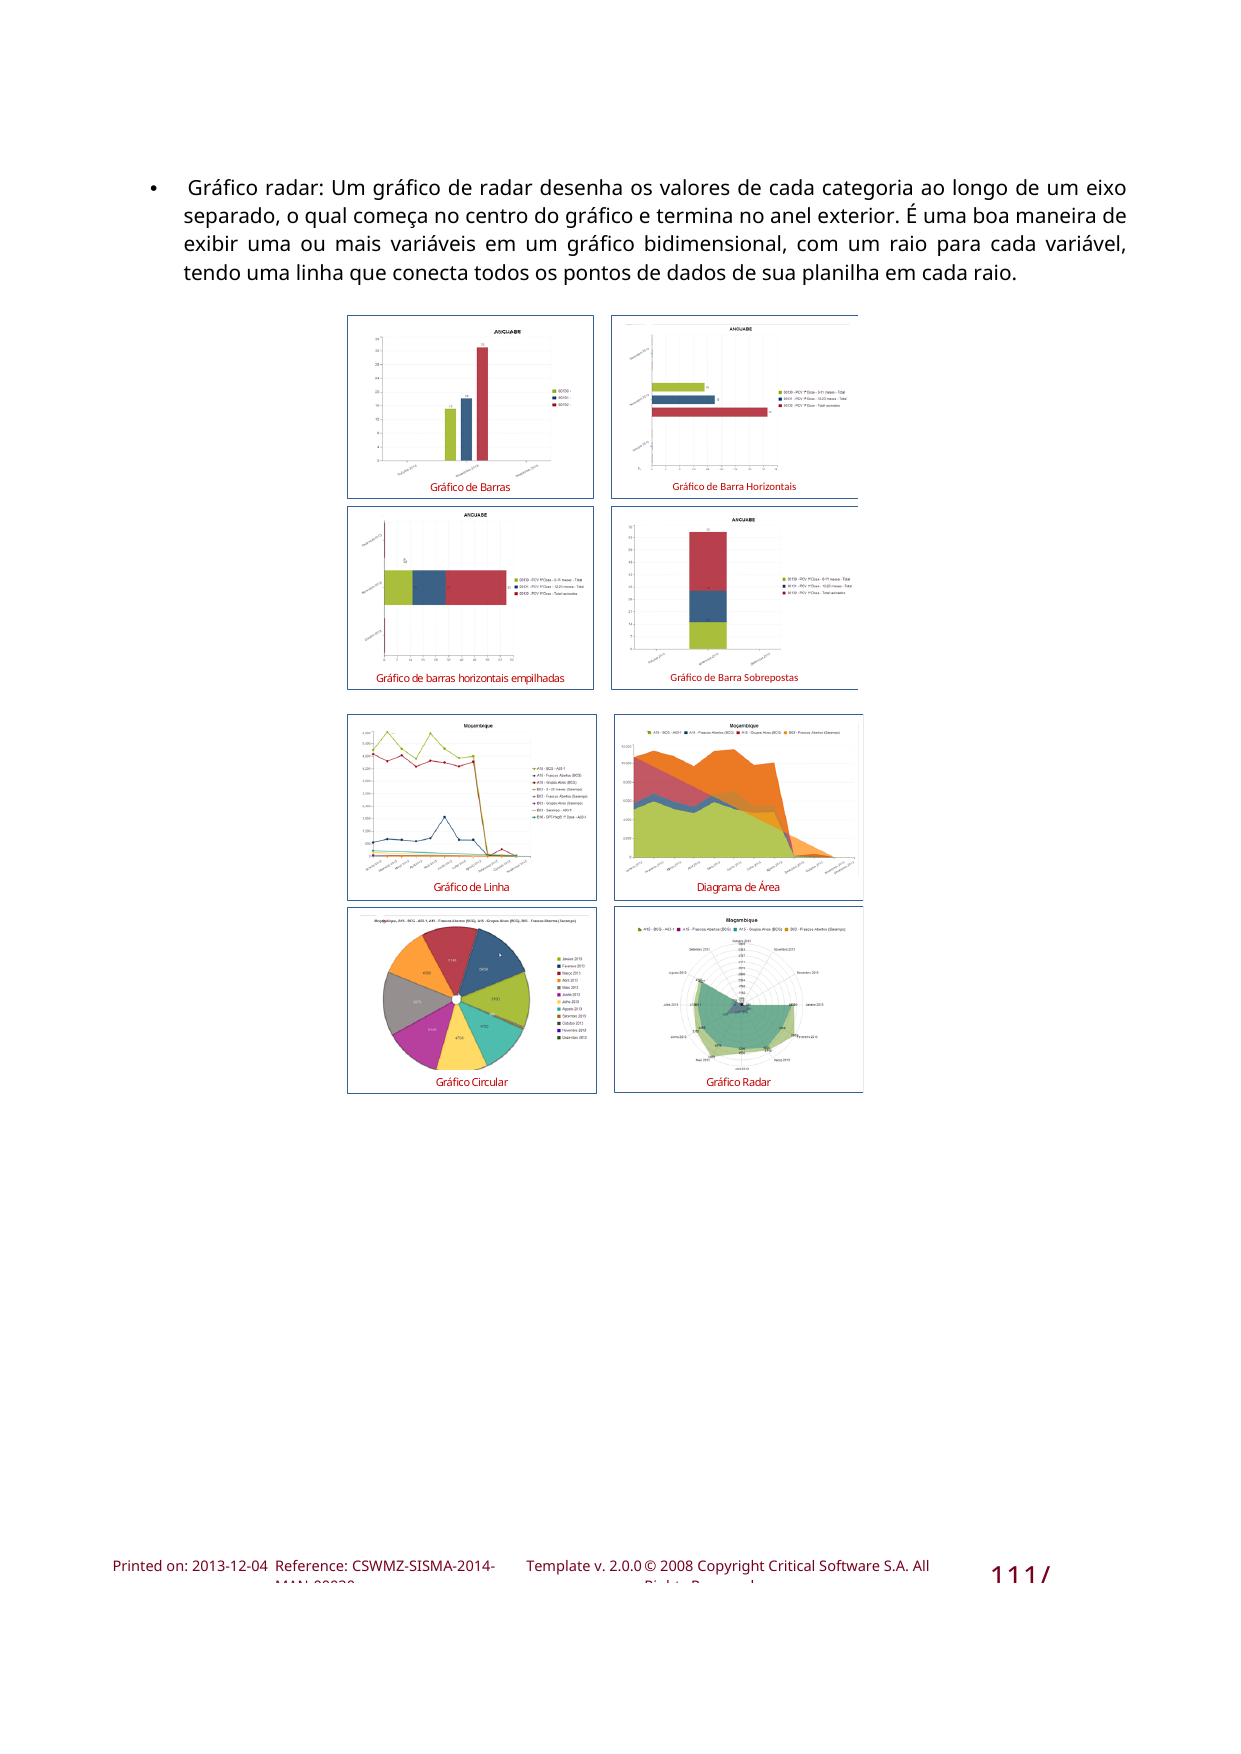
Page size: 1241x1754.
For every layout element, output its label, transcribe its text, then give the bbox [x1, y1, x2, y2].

list Gráfico radar: Um gráfico de radar desenha os valores de cada categoria ao longo de um eixo separado, o qual começa no centro do gráfico e termina no anel exterior. É uma boa maneira de exibir uma ou mais variáveis em um gráfico bidimensional, com um raio para cada variável, tendo uma linha que conecta todos os pontos de dados de sua planilha em cada raio. [150, 173, 1128, 286]
